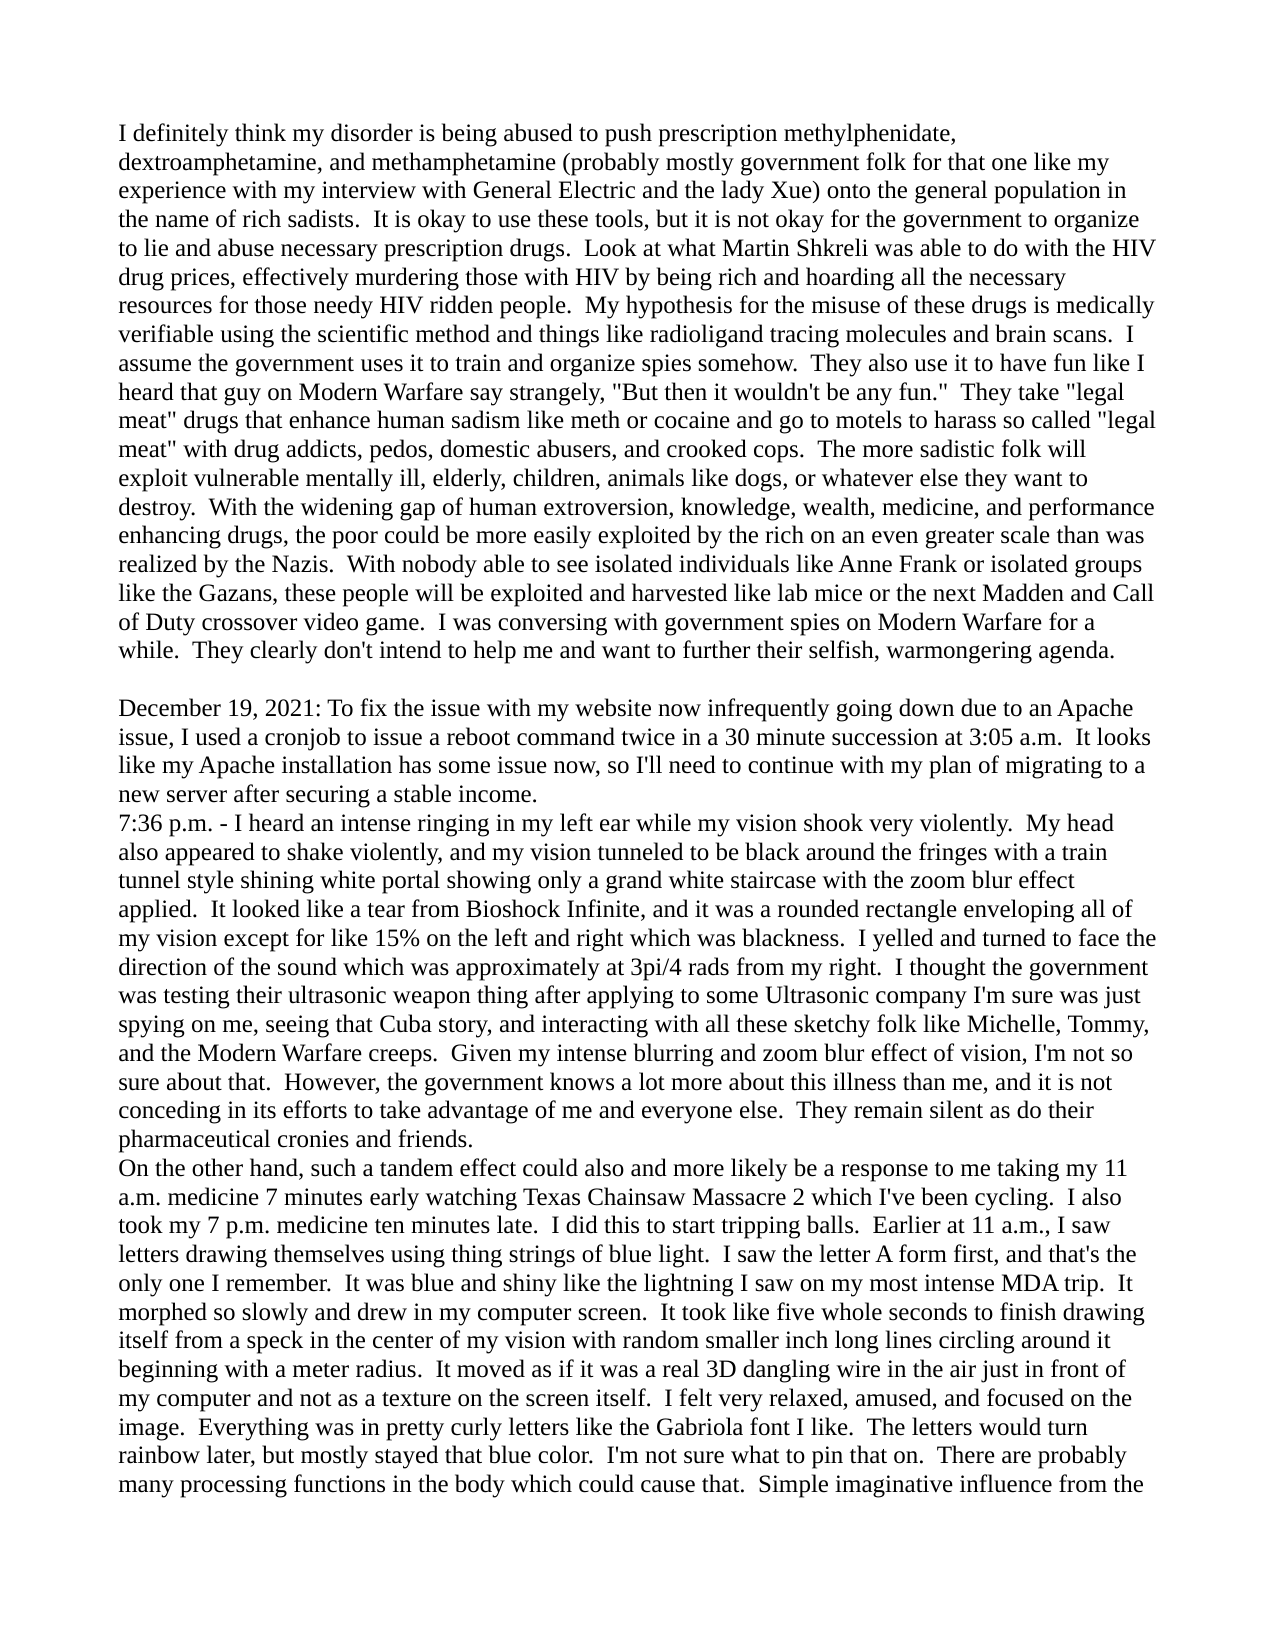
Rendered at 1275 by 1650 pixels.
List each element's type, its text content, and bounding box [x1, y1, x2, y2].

text 7:36 p.m. - I heard an intense ringing in my left ear while my vision shook very violently. My head also appeared to shake violently, and my vision tunneled to be black around the fringes with a train tunnel style shining white portal showing only a grand white staircase with the zoom blur effect applied. It looked like a tear from Bioshock Infinite, and it was a rounded rectangle enveloping all of my vision except for like 15% on the left and right which was blackness. I yelled and turned to face the direction of the sound which was approximately at 3pi/4 rads from my right. I thought the government was testing their ultrasonic weapon thing after applying to some Ultrasonic company I'm sure was just spying on me, seeing that Cuba story, and interacting with all these sketchy folk like Michelle, Tommy, and the Modern Warfare creeps. Given my intense blurring and zoom blur effect of vision, I'm not so sure about that. However, the government knows a lot more about this illness than me, and it is not conceding in its efforts to take advantage of me and everyone else. They remain silent as do their pharmaceutical cronies and friends. [118, 808, 1157, 1153]
text On the other hand, such a tandem effect could also and more likely be a response to me taking my 11 a.m. medicine 7 minutes early watching Texas Chainsaw Massacre 2 which I've been cycling. I also took my 7 p.m. medicine ten minutes late. I did this to start tripping balls. Earlier at 11 a.m., I saw letters drawing themselves using thing strings of blue light. I saw the letter A form first, and that's the only one I remember. It was blue and shiny like the lightning I saw on my most intense MDA trip. It morphed so slowly and drew in my computer screen. It took like five whole seconds to finish drawing itself from a speck in the center of my vision with random smaller inch long lines circling around it beginning with a meter radius. It moved as if it was a real 3D dangling wire in the air just in front of my computer and not as a texture on the screen itself. I felt very relaxed, amused, and focused on the image. Everything was in pretty curly letters like the Gabriola font I like. The letters would turn rainbow later, but mostly stayed that blue color. I'm not sure what to pin that on. There are probably many processing functions in the body which could cause that. Simple imaginative influence from the [118, 1153, 1157, 1498]
text I definitely think my disorder is being abused to push prescription methylphenidate, dextroamphetamine, and methamphetamine (probably mostly government folk for that one like my experience with my interview with General Electric and the lady Xue) onto the general population in the name of rich sadists. It is okay to use these tools, but it is not okay for the government to organize to lie and abuse necessary prescription drugs. Look at what Martin Shkreli was able to do with the HIV drug prices, effectively murdering those with HIV by being rich and hoarding all the necessary resources for those needy HIV ridden people. My hypothesis for the misuse of these drugs is medically verifiable using the scientific method and things like radioligand tracing molecules and brain scans. I assume the government uses it to train and organize spies somehow. They also use it to have fun like I heard that guy on Modern Warfare say strangely, "But then it wouldn't be any fun." They take "legal meat" drugs that enhance human sadism like meth or cocaine and go to motels to harass so called "legal meat" with drug addicts, pedos, domestic abusers, and crooked cops. The more sadistic folk will exploit vulnerable mentally ill, elderly, children, animals like dogs, or whatever else they want to destroy. With the widening gap of human extroversion, knowledge, wealth, medicine, and performance enhancing drugs, the poor could be more easily exploited by the rich on an even greater scale than was realized by the Nazis. With nobody able to see isolated individuals like Anne Frank or isolated groups like the Gazans, these people will be exploited and harvested like lab mice or the next Madden and Call of Duty crossover video game. I was conversing with government spies on Modern Warfare for a while. They clearly don't intend to help me and want to further their selfish, warmongering agenda. [118, 118, 1157, 664]
text December 19, 2021: To fix the issue with my website now infrequently going down due to an Apache issue, I used a cronjob to issue a reboot command twice in a 30 minute succession at 3:05 a.m. It looks like my Apache installation has some issue now, so I'll need to continue with my plan of migrating to a new server after securing a stable income. [118, 693, 1157, 808]
